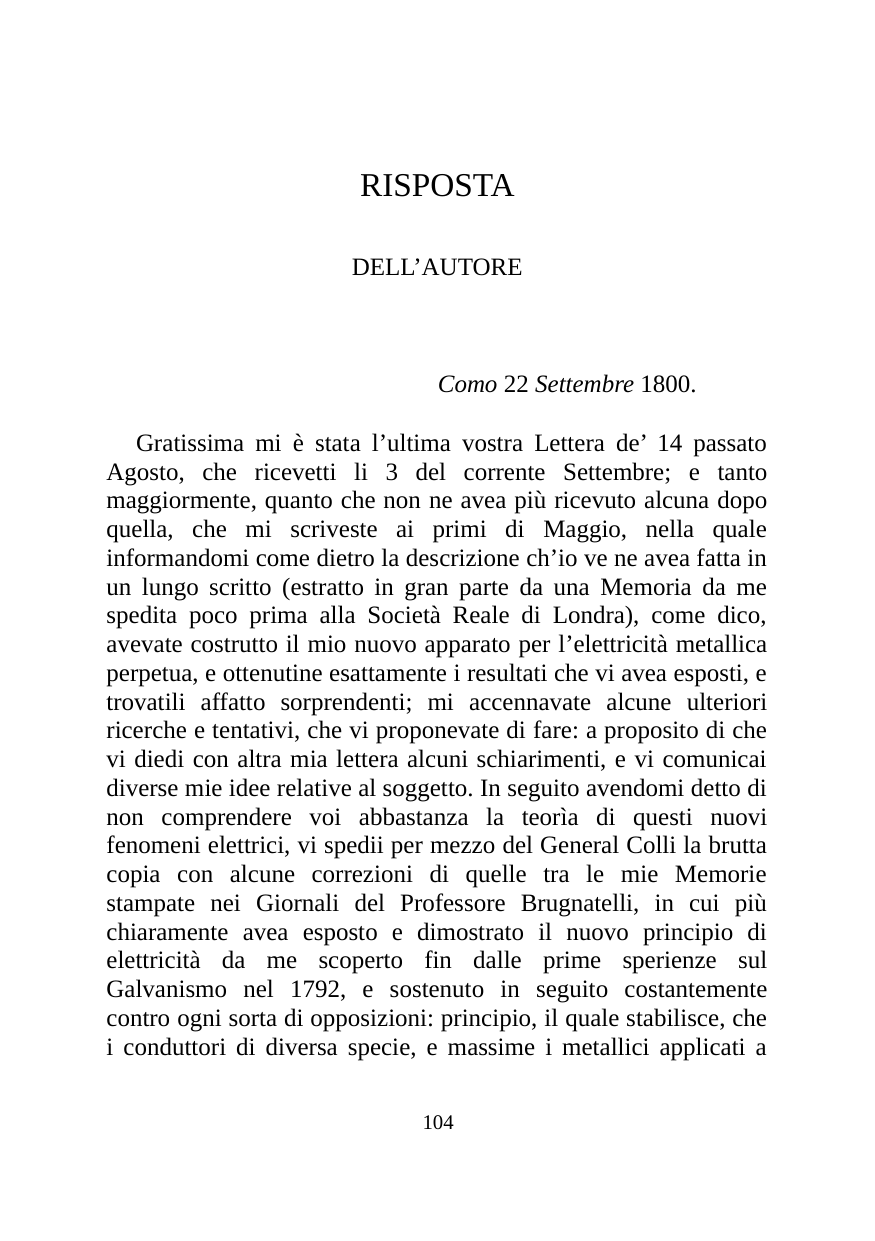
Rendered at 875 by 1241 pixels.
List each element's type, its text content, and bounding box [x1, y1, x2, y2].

title RISPOSTA [106, 165, 768, 204]
text Gratissima mi è stata l’ultima vostra Lettera de’ 14 passato Agosto, che ricevetti li 3 del corrente Settembre; e tanto maggiormente, quanto che non ne avea più ricevuto alcuna dopo quella, che mi scriveste ai primi di Maggio, nella quale informandomi come dietro la descrizione ch’io ve ne avea fatta in un lungo scritto (estratto in gran parte da una Memoria da me spedita poco prima alla Società Reale di Londra), come dico, avevate costrutto il mio nuovo apparato per l’elettricità metallica perpetua, e ottenutine esattamente i resultati che vi avea esposti, e trovatili affatto sorprendenti; mi accennavate alcune ulteriori ricerche e tentativi, che vi proponevate di fare: a proposito di che vi diedi con altra mia lettera alcuni schiarimenti, e vi comunicai diverse mie idee relative al soggetto. In seguito avendomi detto di non comprendere voi abbastanza la teorìa di questi nuovi fenomeni elettrici, vi spedii per mezzo del General Colli la brutta copia con alcune correzioni di quelle tra le mie Memorie stampate nei Giornali del Professore Brugnatelli, in cui più chiaramente avea esposto e dimostrato il nuovo principio di elettricità da me scoperto fin dalle prime sperienze sul Galvanismo nel 1792, e sostenuto in seguito costantemente contro ogni sorta di opposizioni: principio, il quale stabilisce, che i conduttori di diversa specie, e massime i metallici applicati a [106, 428, 768, 1060]
text Como 22 Settembre 1800. [106, 369, 696, 398]
subtitle DELL’AUTORE [106, 252, 768, 281]
